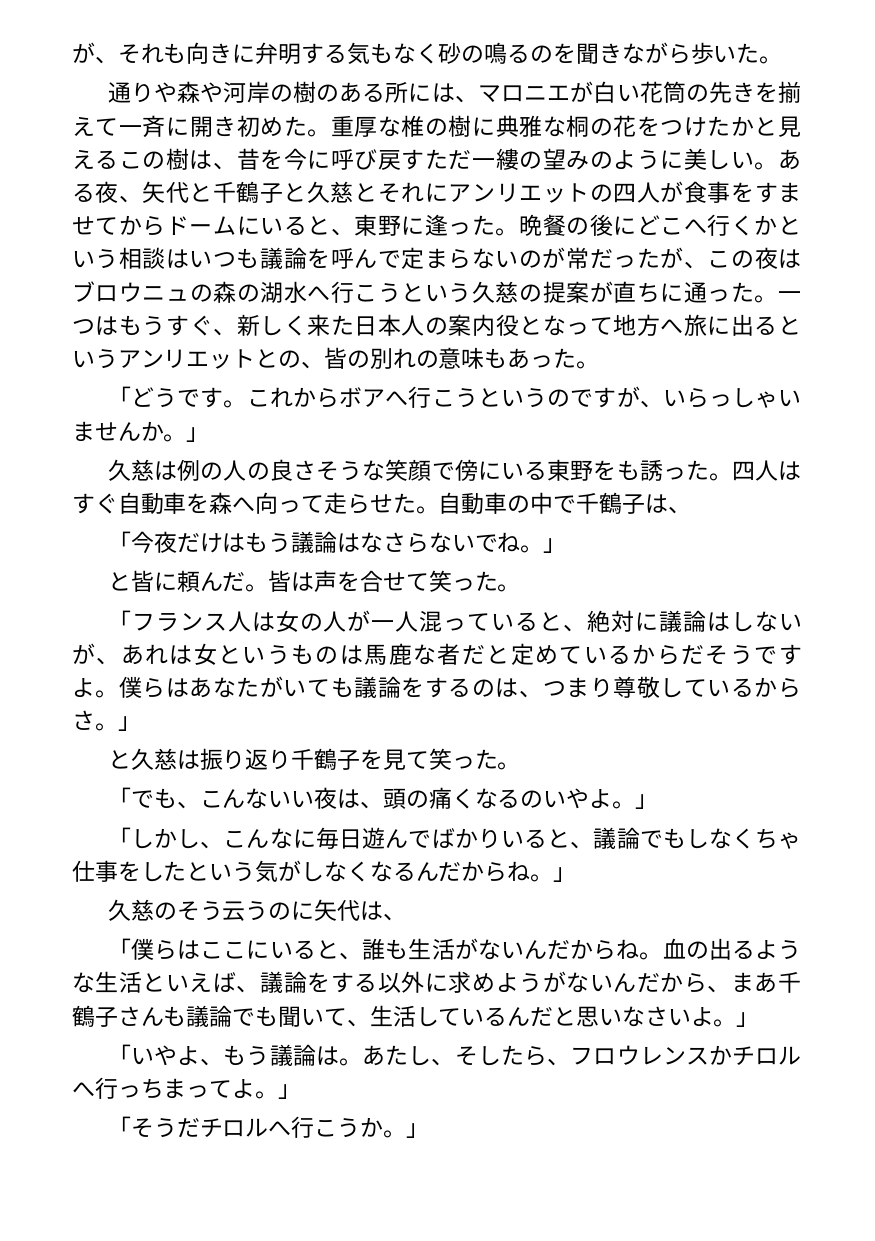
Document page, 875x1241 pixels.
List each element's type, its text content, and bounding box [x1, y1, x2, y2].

text 「そうだチロルへ行こうか。」 [72, 1110, 802, 1143]
text 「どうです。これからボアへ行こうというのですが、いらっしゃいませんか。」 [72, 380, 802, 447]
text が、それも向きに弁明する気もなく砂の鳴るのを聞きながら歩いた。 [72, 36, 802, 69]
text 「しかし、こんなに毎日遊んでばかりいると、議論でもしなくちゃ仕事をしたという気がしなくなるんだからね。」 [72, 821, 802, 887]
text 久慈は例の人の良さそうな笑顔で傍にいる東野をも誘った。四人はすぐ自動車を森へ向って走らせた。自動車の中で千鶴子は、 [72, 453, 802, 519]
text 「いやよ、もう議論は。あたし、そしたら、フロウレンスかチロルへ行っちまってよ。」 [72, 1038, 802, 1104]
text 「でも、こんないい夜は、頭の痛くなるのいやよ。」 [72, 781, 802, 814]
text 「今夜だけはもう議論はなさらないでね。」 [72, 525, 802, 558]
text と久慈は振り返り千鶴子を見て笑った。 [72, 742, 802, 775]
text 「僕らはここにいると、誰も生活がないんだからね。血の出るような生活といえば、議論をする以外に求めようがないんだから、まあ千鶴子さんも議論でも聞いて、生活しているんだと思いなさいよ。」 [72, 932, 802, 1032]
text と皆に頼んだ。皆は声を合せて笑った。 [72, 564, 802, 597]
text 「フランス人は女の人が一人混っていると、絶対に議論はしないが、あれは女というものは馬鹿な者だと定めているからだそうですよ。僕らはあなたがいても議論をするのは、つまり尊敬しているからさ。」 [72, 603, 802, 736]
text 久慈のそう云うのに矢代は、 [72, 893, 802, 926]
text 通りや森や河岸の樹のある所には、マロニエが白い花筒の先きを揃えて一斉に開き初めた。重厚な椎の樹に典雅な桐の花をつけたかと見えるこの樹は、昔を今に呼び戻すただ一縷の望みのように美しい。ある夜、矢代と千鶴子と久慈とそれにアンリエットの四人が食事をすませてからドームにいると、東野に逢った。晩餐の後にどこへ行くかという相談はいつも議論を呼んで定まらないのが常だったが、この夜はブロウニュの森の湖水へ行こうという久慈の提案が直ちに通った。一つはもうすぐ、新しく来た日本人の案内役となって地方へ旅に出るというアンリエットとの、皆の別れの意味もあった。 [72, 75, 802, 374]
